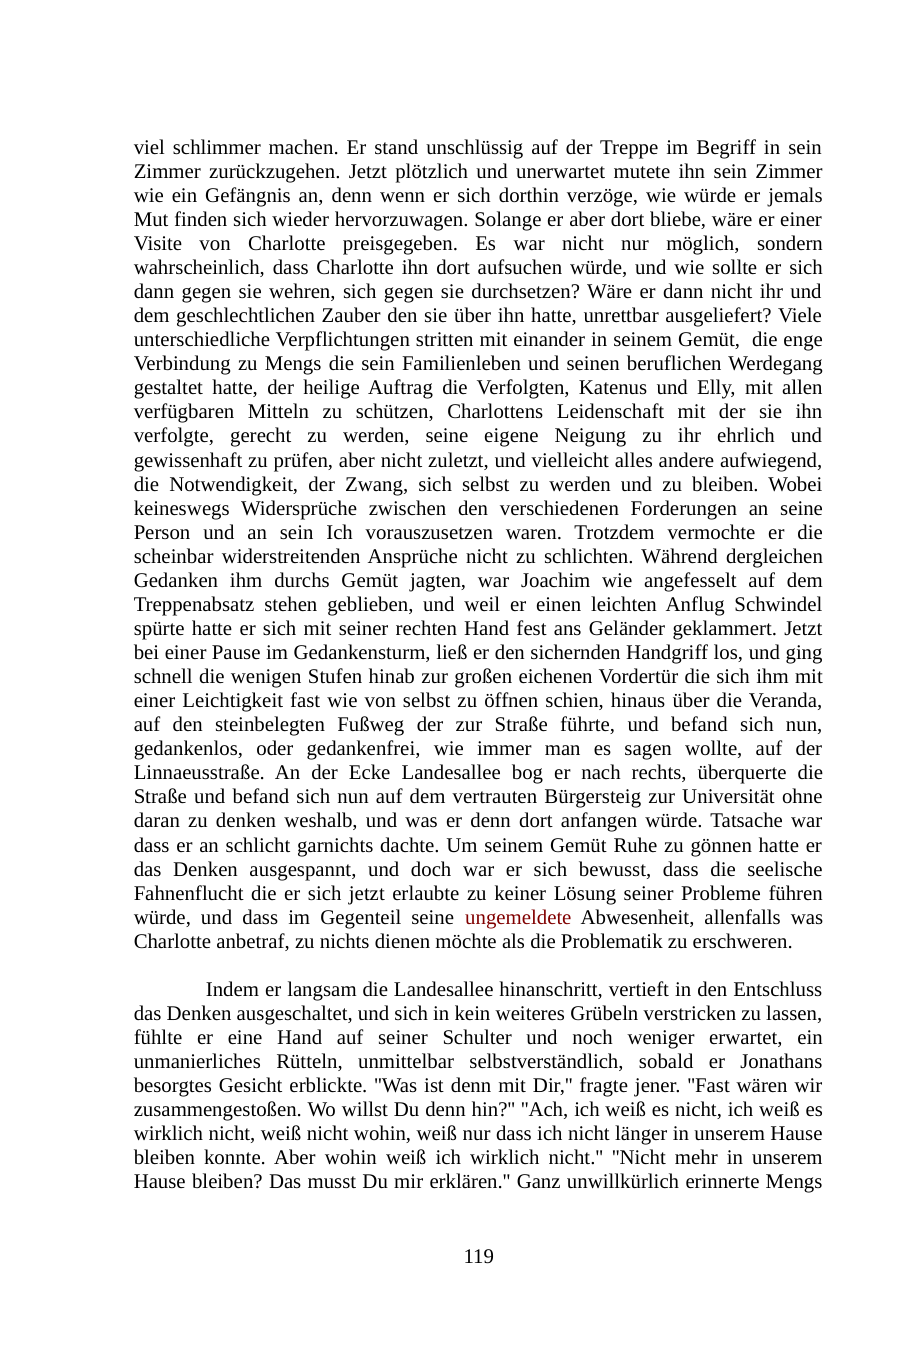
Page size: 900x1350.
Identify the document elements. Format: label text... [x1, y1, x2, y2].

text viel schlimmer machen. Er stand unschlüssig auf der Treppe im Begriff in sein Zimmer zurückzugehen. Jetzt plötzlich und unerwartet mutete ihn sein Zimmer wie ein Gefängnis an, denn wenn er sich dorthin verzöge, wie würde er jemals Mut finden sich wieder hervorzuwagen. Solange er aber dort bliebe, wäre er einer Visite von Charlotte preisgegeben. Es war nicht nur möglich, sondern wahrscheinlich, dass Charlotte ihn dort aufsuchen würde, und wie sollte er sich dann gegen sie wehren, sich gegen sie durchsetzen? Wäre er dann nicht ihr und dem geschlechtlichen Zauber den sie über ihn hatte, unrettbar ausgeliefert? Viele unterschiedliche Verpflichtungen stritten mit einander in seinem Gemüt, die enge Verbindung zu Mengs die sein Familienleben und seinen beruflichen Werdegang gestaltet hatte, der heilige Auftrag die Verfolgten, Katenus und Elly, mit allen verfügbaren Mitteln zu schützen, Charlottens Leidenschaft mit der sie ihn verfolgte, gerecht zu werden, seine eigene Neigung zu ihr ehrlich und gewissenhaft zu prüfen, aber nicht zuletzt, und vielleicht alles andere aufwiegend, die Notwendigkeit, der Zwang, sich selbst zu werden und zu bleiben. Wobei keineswegs Widersprüche zwischen den verschiedenen Forderungen an seine Person und an sein Ich vorauszusetzen waren. Trotzdem vermochte er die scheinbar widerstreitenden Ansprüche nicht zu schlichten. Während dergleichen Gedanken ihm durchs Gemüt jagten, war Joachim wie angefesselt auf dem Treppenabsatz stehen geblieben, und weil er einen leichten Anflug Schwindel spürte hatte er sich mit seiner rechten Hand fest ans Geländer geklammert. Jetzt bei einer Pause im Gedankensturm, ließ er den sichernden Handgriff los, und ging schnell die wenigen Stufen hinab zur großen eichenen Vordertür die sich ihm mit einer Leichtigkeit fast wie von selbst zu öffnen schien, hinaus über die Veranda, auf den steinbelegten Fußweg der zur Straße führte, und befand sich nun, gedankenlos, oder gedankenfrei, wie immer man es sagen wollte, auf der Linnaeusstraße. An der Ecke Landesallee bog er nach rechts, überquerte die Straße und befand sich nun auf dem vertrauten Bürgersteig zur Universität ohne daran zu denken weshalb, und was er denn dort anfangen würde. Tatsache war dass er an schlicht garnichts dachte. Um seinem Gemüt Ruhe zu gönnen hatte er das Denken ausgespannt, und doch war er sich bewusst, dass die seelische Fahnenflucht die er sich jetzt erlaubte zu keiner Lösung seiner Probleme führen würde, und dass im Gegenteil seine ungemeldete Abwesenheit, allenfalls was Charlotte anbetraf, zu nichts dienen möchte als die Problematik zu erschweren. [133, 135, 823, 953]
text Indem er langsam die Landesallee hinanschritt, vertieft in den Entschluss das Denken ausgeschaltet, und sich in kein weiteres Grübeln verstricken zu lassen, fühlte er eine Hand auf seiner Schulter und noch weniger erwartet, ein unmanierliches Rütteln, unmittelbar selbstverständlich, sobald er Jonathans besorgtes Gesicht erblickte. ''Was ist denn mit Dir,'' fragte jener. ''Fast wären wir zusammengestoßen. Wo willst Du denn hin?'' ''Ach, ich weiß es nicht, ich weiß es wirklich nicht, weiß nicht wohin, weiß nur dass ich nicht länger in unserem Hause bleiben konnte. Aber wohin weiß ich wirklich nicht.'' ''Nicht mehr in unserem Hause bleiben? Das musst Du mir erklären.'' Ganz unwillkürlich erinnerte Mengs [133, 977, 823, 1193]
